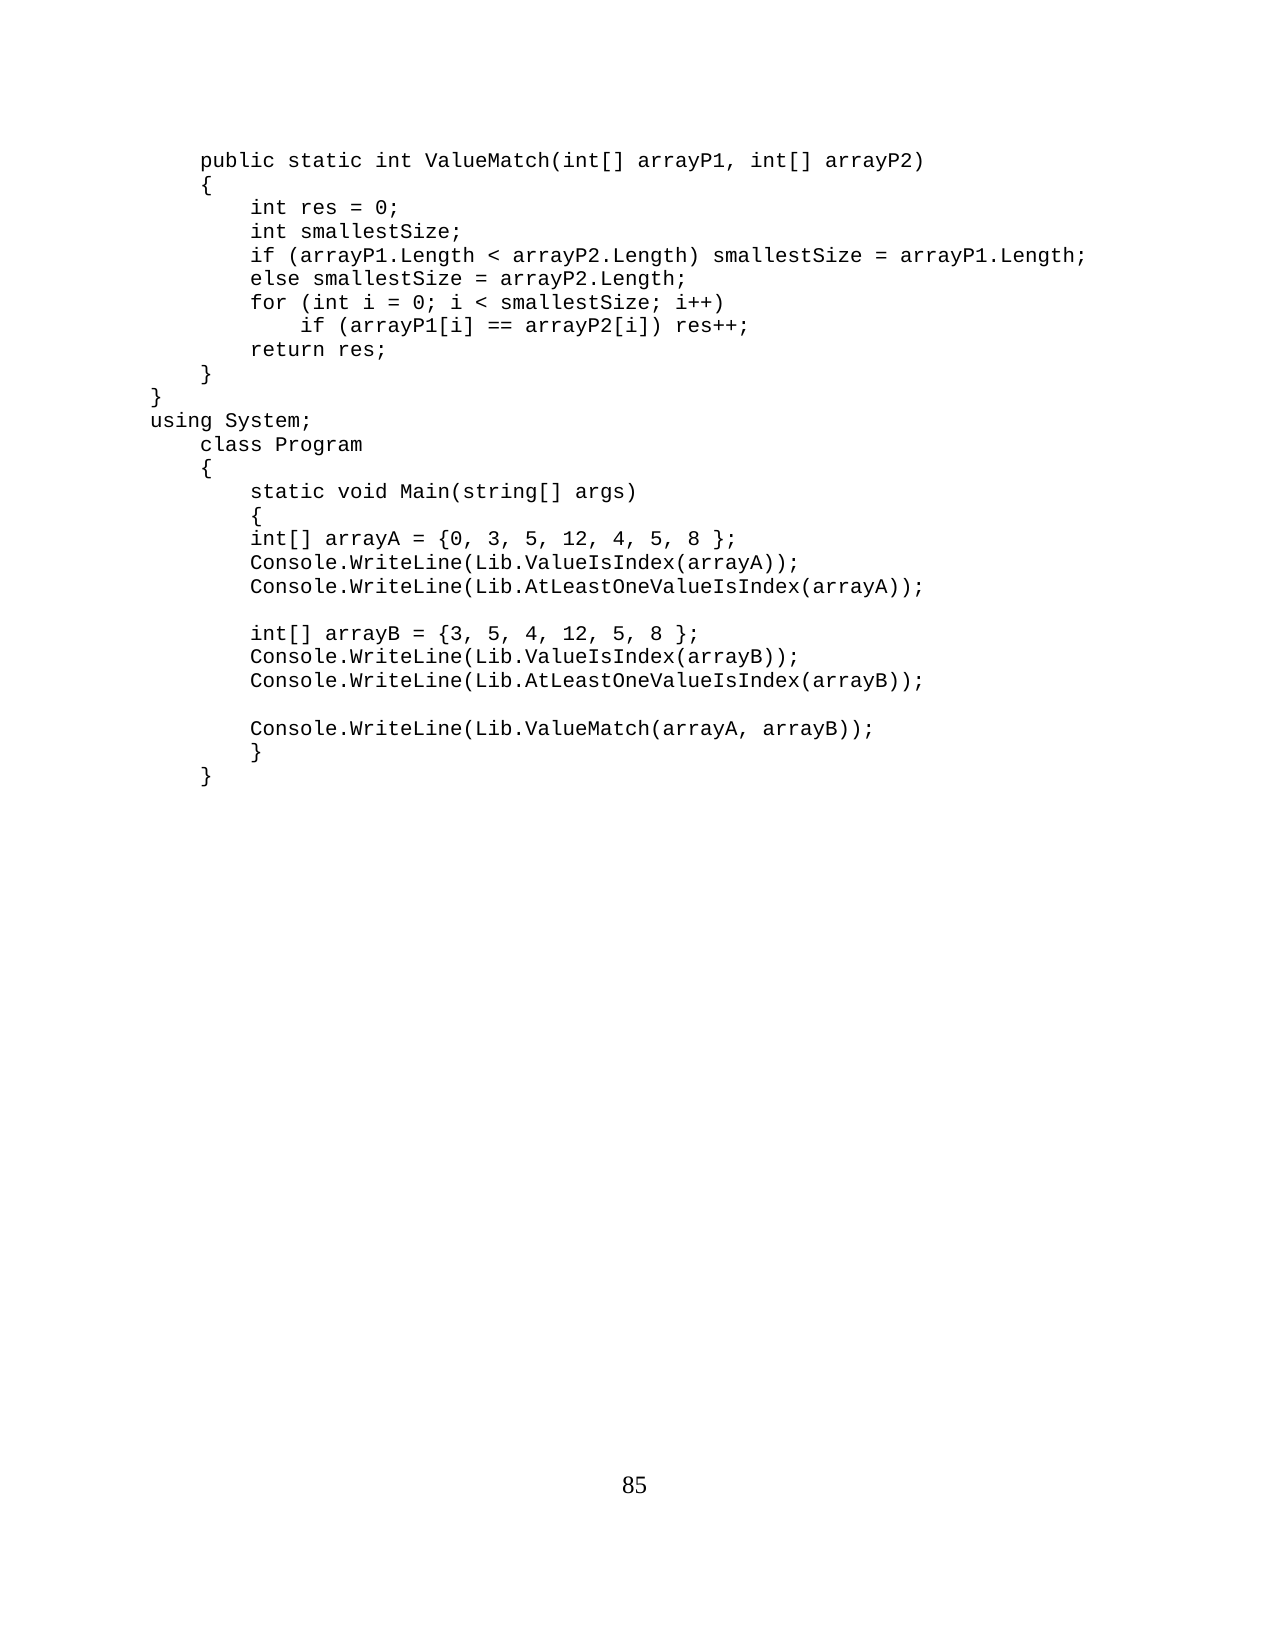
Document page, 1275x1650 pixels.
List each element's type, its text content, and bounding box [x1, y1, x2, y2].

text { [150, 174, 1125, 197]
text Console.WriteLine(Lib.AtLeastOneValueIsIndex(arrayB)); [150, 670, 1125, 694]
text int[] arrayB = {3, 5, 4, 12, 5, 8 }; [150, 623, 1125, 647]
text } [150, 741, 1125, 765]
text int smallestSize; [150, 221, 1125, 244]
text Console.WriteLine(Lib.ValueMatch(arrayA, arrayB)); [150, 717, 1125, 741]
text Console.WriteLine(Lib.ValueIsIndex(arrayA)); [150, 552, 1125, 576]
text int res = 0; [150, 197, 1125, 221]
text Console.WriteLine(Lib.AtLeastOneValueIsIndex(arrayA)); [150, 576, 1125, 599]
text } [150, 765, 1125, 788]
text } [150, 363, 1125, 386]
text if (arrayP1[i] == arrayP2[i]) res++; [150, 316, 1125, 339]
text { [150, 505, 1125, 528]
text public static int ValueMatch(int[] arrayP1, int[] arrayP2) [150, 150, 1125, 174]
text static void Main(string[] args) [150, 481, 1125, 505]
text for (int i = 0; i < smallestSize; i++) [150, 292, 1125, 316]
text class Program [150, 434, 1125, 457]
text } [150, 386, 1125, 410]
text int[] arrayA = {0, 3, 5, 12, 4, 5, 8 }; [150, 528, 1125, 552]
text if (arrayP1.Length < arrayP2.Length) smallestSize = arrayP1.Length; [150, 244, 1125, 268]
text return res; [150, 339, 1125, 363]
text { [150, 457, 1125, 481]
text Console.WriteLine(Lib.ValueIsIndex(arrayB)); [150, 647, 1125, 670]
text else smallestSize = arrayP2.Length; [150, 268, 1125, 292]
text using System; [150, 410, 1125, 434]
